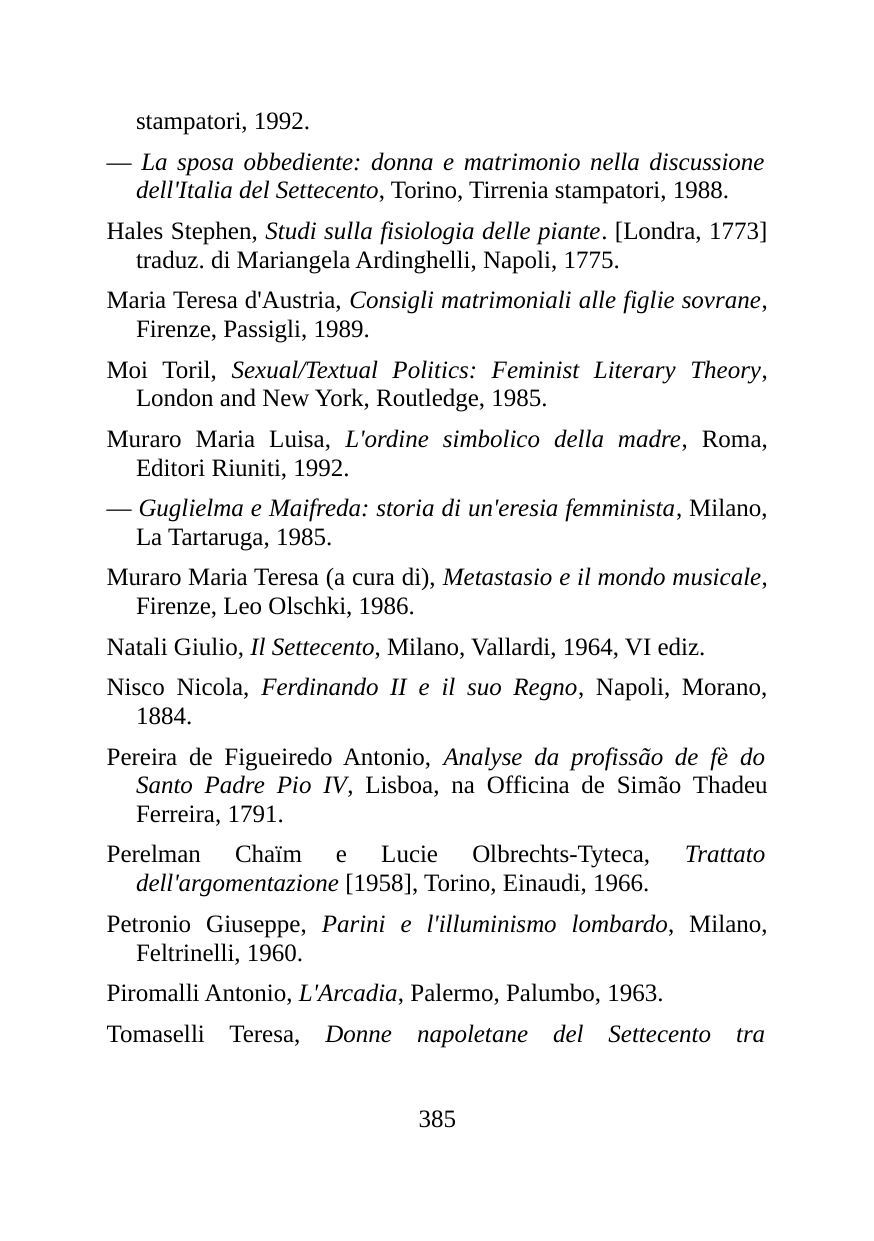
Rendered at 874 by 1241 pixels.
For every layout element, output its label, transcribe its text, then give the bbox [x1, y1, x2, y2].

text Hales Stephen, Studi sulla fisiologia delle piante. [Londra, 1773] traduz. di Mariangela Ardinghelli, Napoli, 1775. [106, 216, 768, 274]
text Piromalli Antonio, L'Arcadia, Palermo, Palumbo, 1963. [106, 978, 768, 1007]
text Natali Giulio, Il Settecento, Milano, Vallardi, 1964, VI ediz. [106, 632, 768, 661]
text — Guglielma e Maifreda: storia di un'eresia femminista, Milano, La Tartaruga, 1985. [106, 493, 768, 551]
text Pereira de Figueiredo Antonio, Analyse da profissão de fè do Santo Padre Pio IV, Lisboa, na Officina de Simão Thadeu Ferreira, 1791. [106, 742, 768, 828]
text Perelman Chaïm e Lucie Olbrechts-Tyteca, Trattato dell'argomentazione [1958], Torino, Einaudi, 1966. [106, 839, 768, 897]
text stampatori, 1992. [106, 106, 768, 135]
text — La sposa obbediente: donna e matrimonio nella discussione dell'Italia del Settecento, Torino, Tirrenia stampatori, 1988. [106, 147, 768, 204]
text Moi Toril, Sexual/Textual Politics: Feminist Literary Theory, London and New York, Routledge, 1985. [106, 355, 768, 412]
text Muraro Maria Teresa (a cura di), Metastasio e il mondo musicale, Firenze, Leo Olschki, 1986. [106, 562, 768, 620]
text Muraro Maria Luisa, L'ordine simbolico della madre, Roma, Editori Riuniti, 1992. [106, 424, 768, 481]
text Petronio Giuseppe, Parini e l'illuminismo lombardo, Milano, Feltrinelli, 1960. [106, 909, 768, 966]
text Tomaselli Teresa, Donne napoletane del Settecento tra [106, 1019, 768, 1047]
text Maria Teresa d'Austria, Consigli matrimoniali alle figlie sovrane, Firenze, Passigli, 1989. [106, 285, 768, 343]
text Nisco Nicola, Ferdinando II e il suo Regno, Napoli, Morano, 1884. [106, 672, 768, 730]
